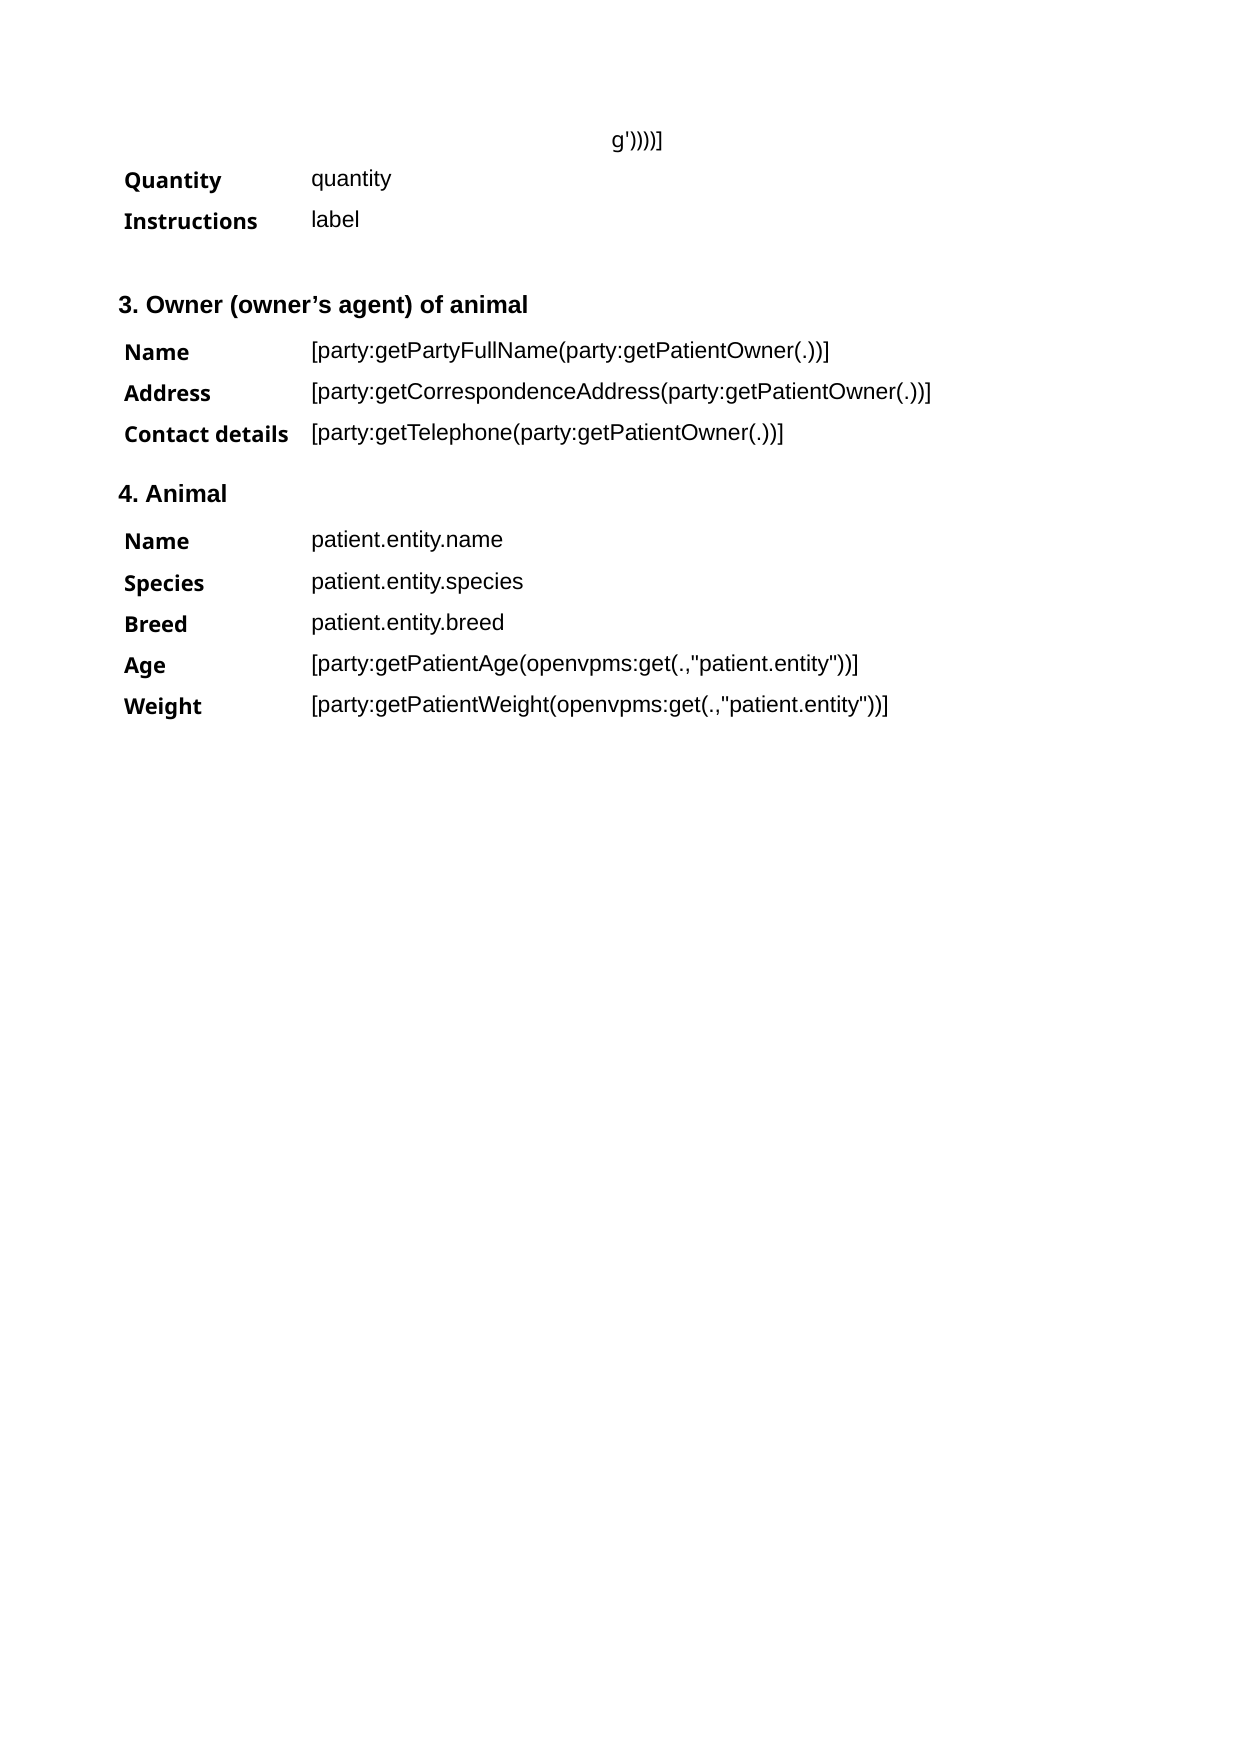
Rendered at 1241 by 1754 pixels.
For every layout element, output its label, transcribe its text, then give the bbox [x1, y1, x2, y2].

table_cell label [305, 201, 1123, 265]
table_cell patient.entity.species [306, 562, 1123, 603]
table_cell [party:getTelephone(party:getPatientOwner(.))] [306, 413, 1123, 454]
table_cell Quantity [118, 159, 305, 201]
table_cell [party:getPatientWeight(openvpms:get(.,"patient.entity"))] [306, 686, 1123, 727]
table_cell Instructions [118, 201, 305, 265]
table_header Name [118, 521, 306, 562]
table_cell Age [118, 644, 306, 686]
table_cell [party:getPatientAge(openvpms:get(.,"patient.entity"))] [306, 644, 1123, 686]
table_cell [305, 118, 410, 159]
subtitle 4. Animal [118, 479, 1122, 508]
table_cell [party:getCorrespondenceAddress(party:getPatientOwner(.))] [306, 372, 1123, 413]
table_cell Contact details [118, 413, 306, 454]
table_cell [941, 118, 1123, 159]
table_header Name [118, 331, 306, 372]
table_cell [698, 118, 941, 159]
table_cell [118, 118, 305, 159]
table_cell Address [118, 372, 306, 413]
subtitle 3. Owner (owner’s agent) of animal [118, 290, 1122, 318]
table_cell Breed [118, 603, 306, 644]
table_header [party:getPartyFullName(party:getPatientOwner(.))] [306, 331, 1123, 372]
table_cell Weight [118, 686, 306, 727]
table_cell Species [118, 562, 306, 603]
table_cell g'))))] [606, 118, 698, 159]
table_cell quantity [305, 159, 1123, 201]
table_header patient.entity.name [306, 521, 1123, 562]
table_cell patient.entity.breed [306, 603, 1123, 644]
table_cell [410, 118, 606, 159]
